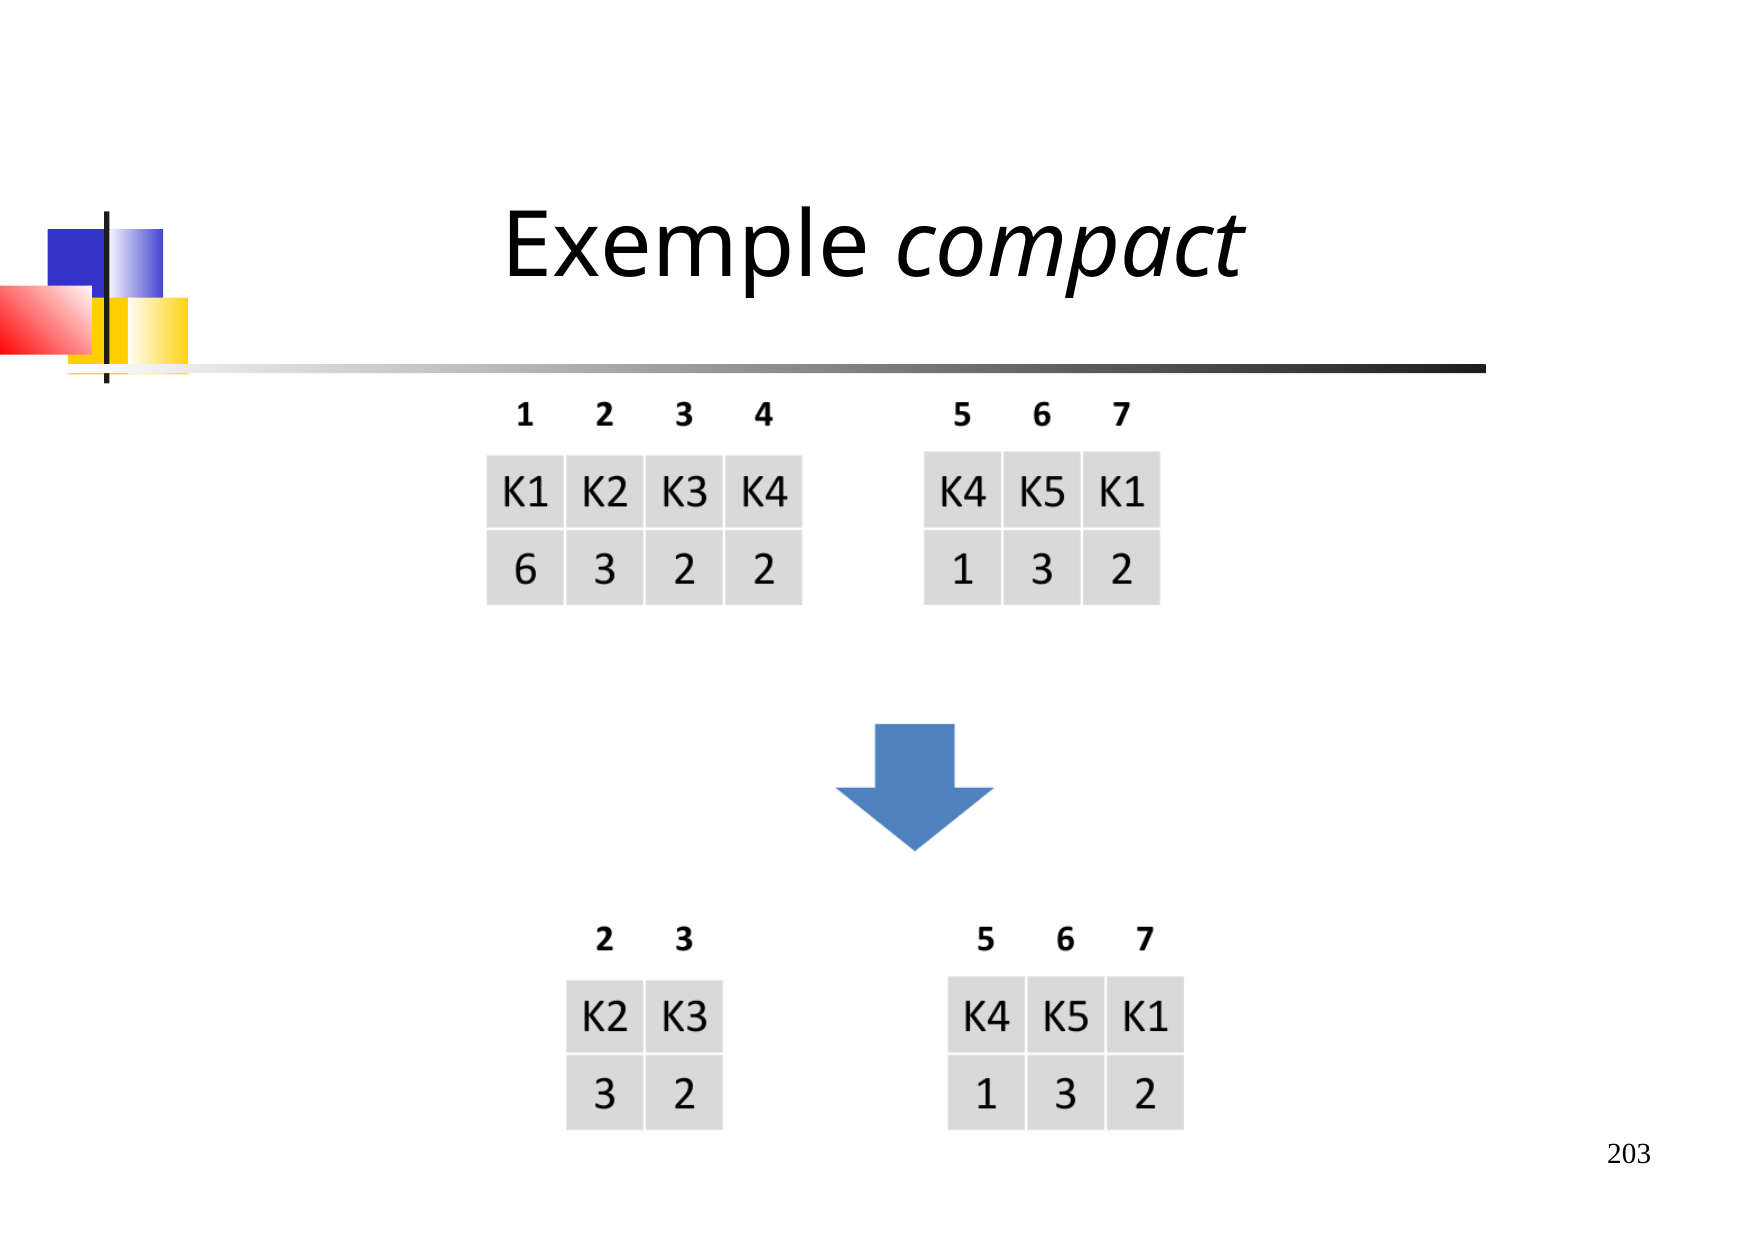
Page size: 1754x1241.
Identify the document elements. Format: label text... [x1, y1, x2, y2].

picture [444, 382, 1276, 1169]
title Exemple compact [179, 139, 1567, 351]
